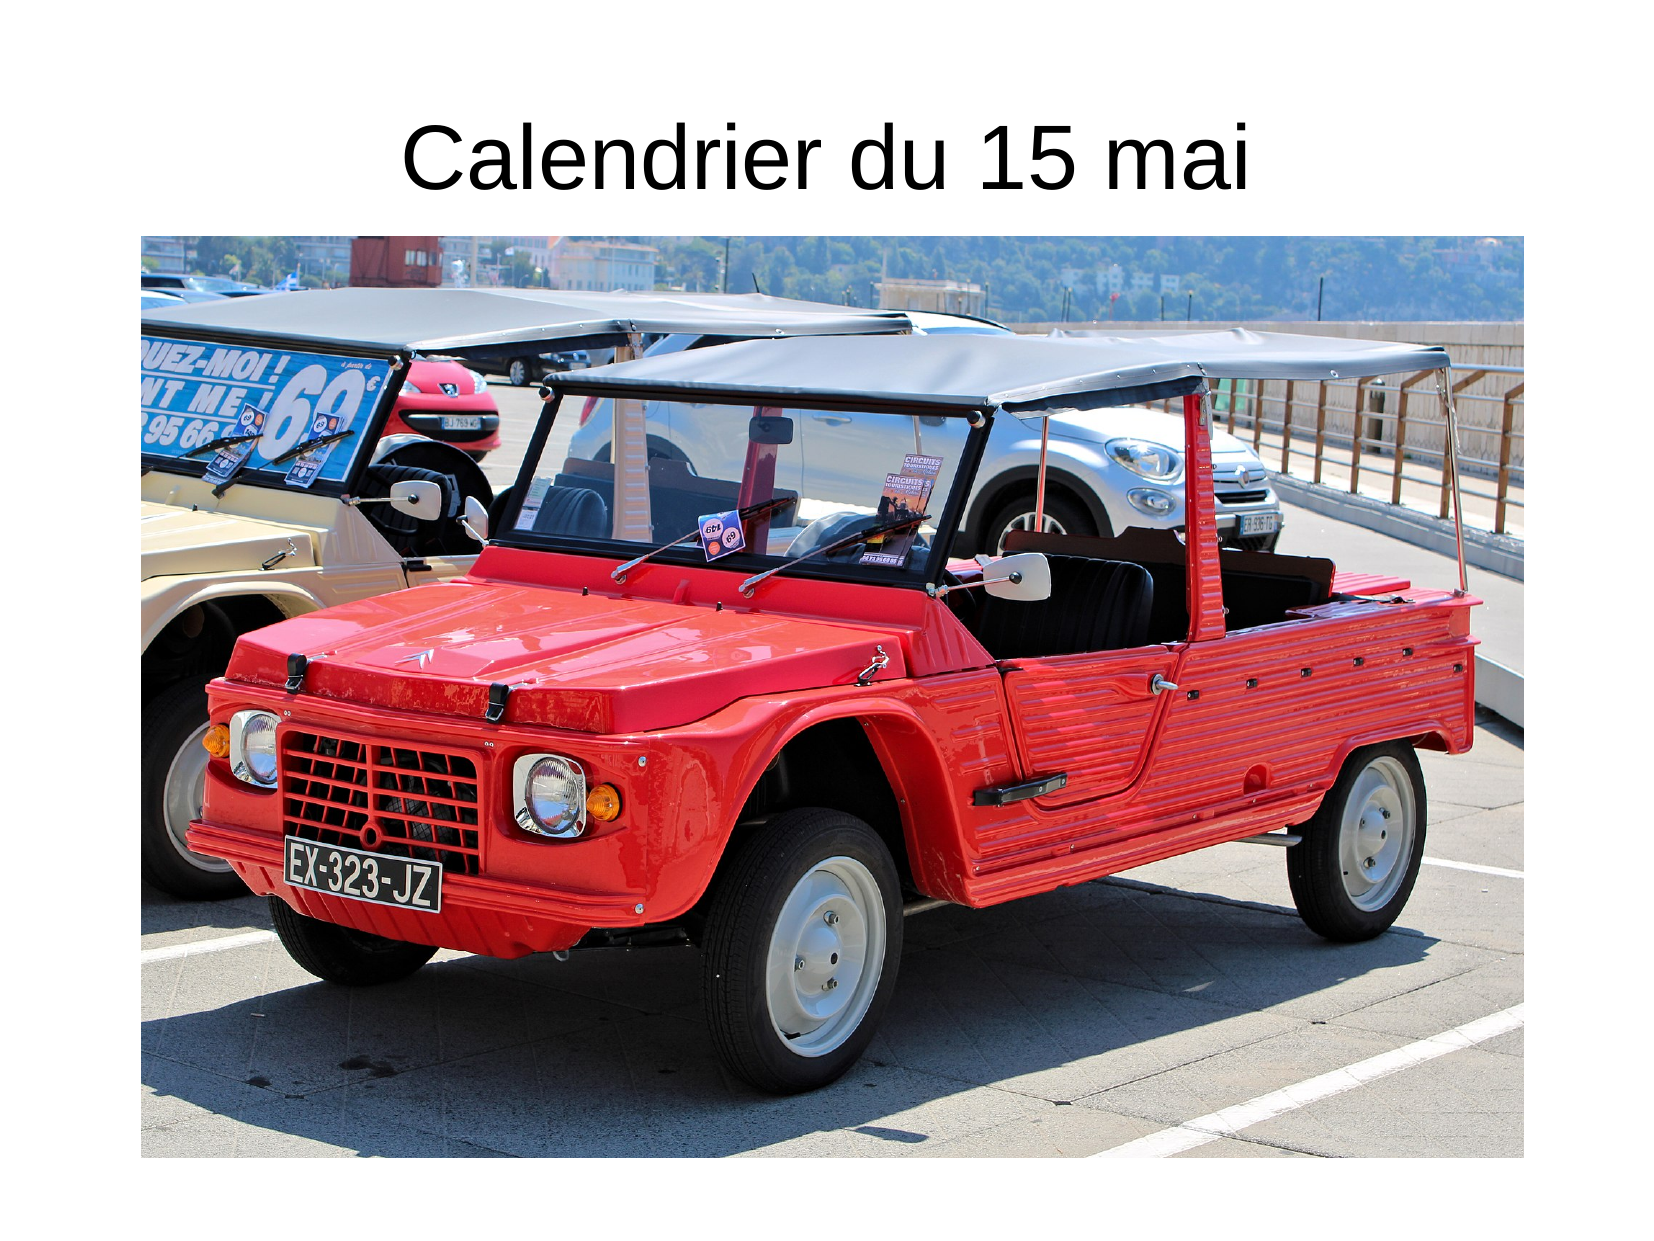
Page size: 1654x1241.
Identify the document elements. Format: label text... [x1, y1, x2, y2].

picture [141, 236, 1524, 1158]
title Calendrier du 15 mai [82, 49, 1571, 257]
